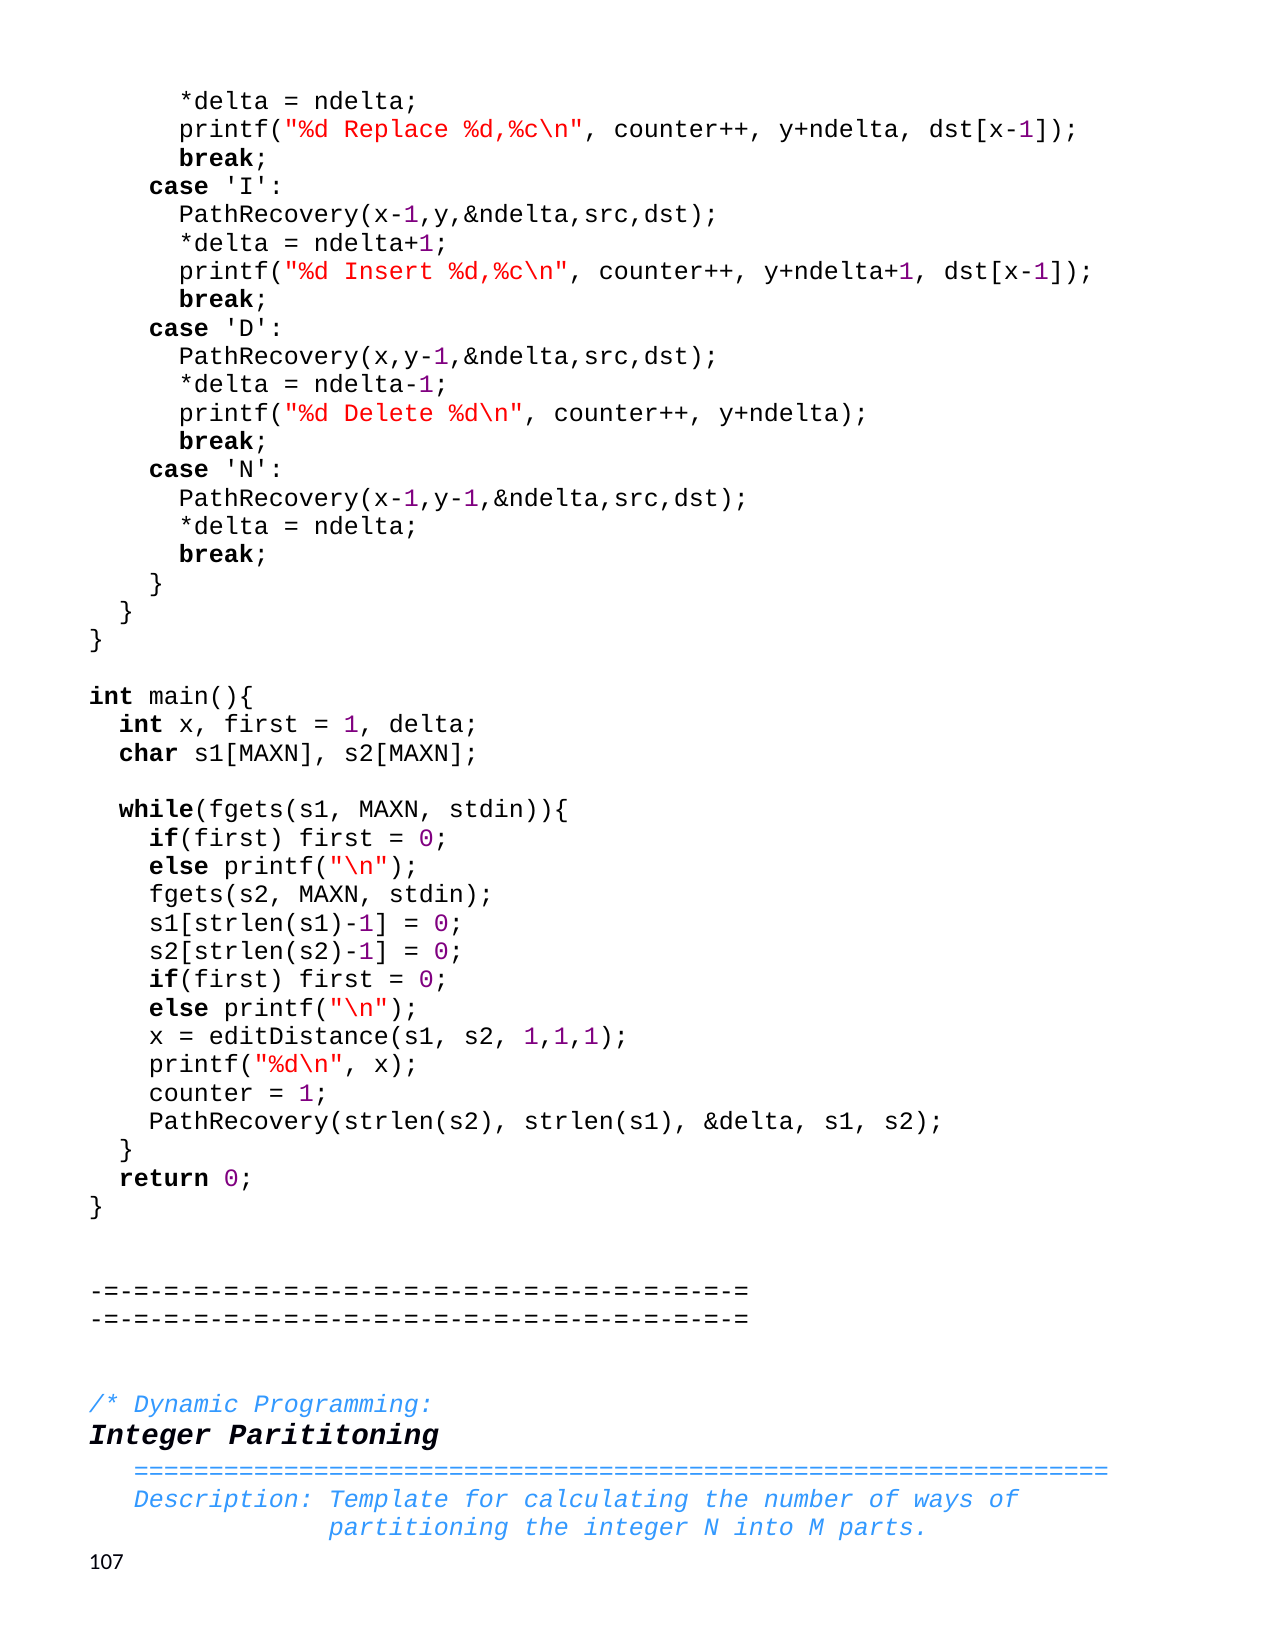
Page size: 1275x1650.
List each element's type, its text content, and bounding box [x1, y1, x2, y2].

text s1[strlen(s1)-1] = 0; [89, 910, 1186, 939]
text if(first) first = 0; [89, 967, 1186, 995]
text case 'I': [89, 174, 1186, 202]
text case 'D': [89, 315, 1186, 344]
text *delta = ndelta-1; [89, 372, 1186, 400]
text else printf("\n"); [89, 995, 1186, 1024]
text } [89, 570, 1186, 599]
text } [89, 1137, 1186, 1165]
text s2[strlen(s2)-1] = 0; [89, 939, 1186, 967]
text -=-=-=-=-=-=-=-=-=-=-=-=-=-=-=-=-=-=-=-=-=-= [89, 1279, 1186, 1307]
text *delta = ndelta; [89, 89, 1186, 117]
text /* Dynamic Programming: [89, 1392, 1186, 1420]
text if(first) first = 0; [89, 825, 1186, 854]
text int main(){ [89, 684, 1186, 712]
text Description: Template for calculating the number of ways of [89, 1487, 1186, 1515]
text partitioning the integer N into M parts. [89, 1515, 1186, 1543]
text printf("%d\n", x); [89, 1052, 1186, 1080]
text else printf("\n"); [89, 854, 1186, 882]
text -=-=-=-=-=-=-=-=-=-=-=-=-=-=-=-=-=-=-=-=-=-= [89, 1307, 1186, 1335]
text fgets(s2, MAXN, stdin); [89, 882, 1186, 910]
text case 'N': [89, 457, 1186, 485]
text } [89, 1194, 1186, 1222]
text char s1[MAXN], s2[MAXN]; [89, 740, 1186, 769]
text ================================================================= [89, 1458, 1186, 1487]
text PathRecovery(x,y-1,&ndelta,src,dst); [89, 344, 1186, 372]
text } [89, 627, 1186, 655]
text break; [89, 287, 1186, 315]
text *delta = ndelta; [89, 514, 1186, 542]
text return 0; [89, 1165, 1186, 1194]
text break; [89, 145, 1186, 174]
text int x, first = 1, delta; [89, 712, 1186, 740]
text } [89, 599, 1186, 627]
text break; [89, 429, 1186, 457]
text x = editDistance(s1, s2, 1,1,1); [89, 1024, 1186, 1052]
text printf("%d Replace %d,%c\n", counter++, y+ndelta, dst[x-1]); [89, 117, 1186, 145]
text *delta = ndelta+1; [89, 230, 1186, 259]
subtitle Integer Parititoning [89, 1420, 1186, 1453]
text counter = 1; [89, 1080, 1186, 1109]
text break; [89, 542, 1186, 570]
text printf("%d Insert %d,%c\n", counter++, y+ndelta+1, dst[x-1]); [89, 259, 1186, 287]
text PathRecovery(strlen(s2), strlen(s1), &delta, s1, s2); [89, 1109, 1186, 1137]
text printf("%d Delete %d\n", counter++, y+ndelta); [89, 400, 1186, 429]
text while(fgets(s1, MAXN, stdin)){ [89, 797, 1186, 825]
text PathRecovery(x-1,y,&ndelta,src,dst); [89, 202, 1186, 230]
text PathRecovery(x-1,y-1,&ndelta,src,dst); [89, 485, 1186, 514]
